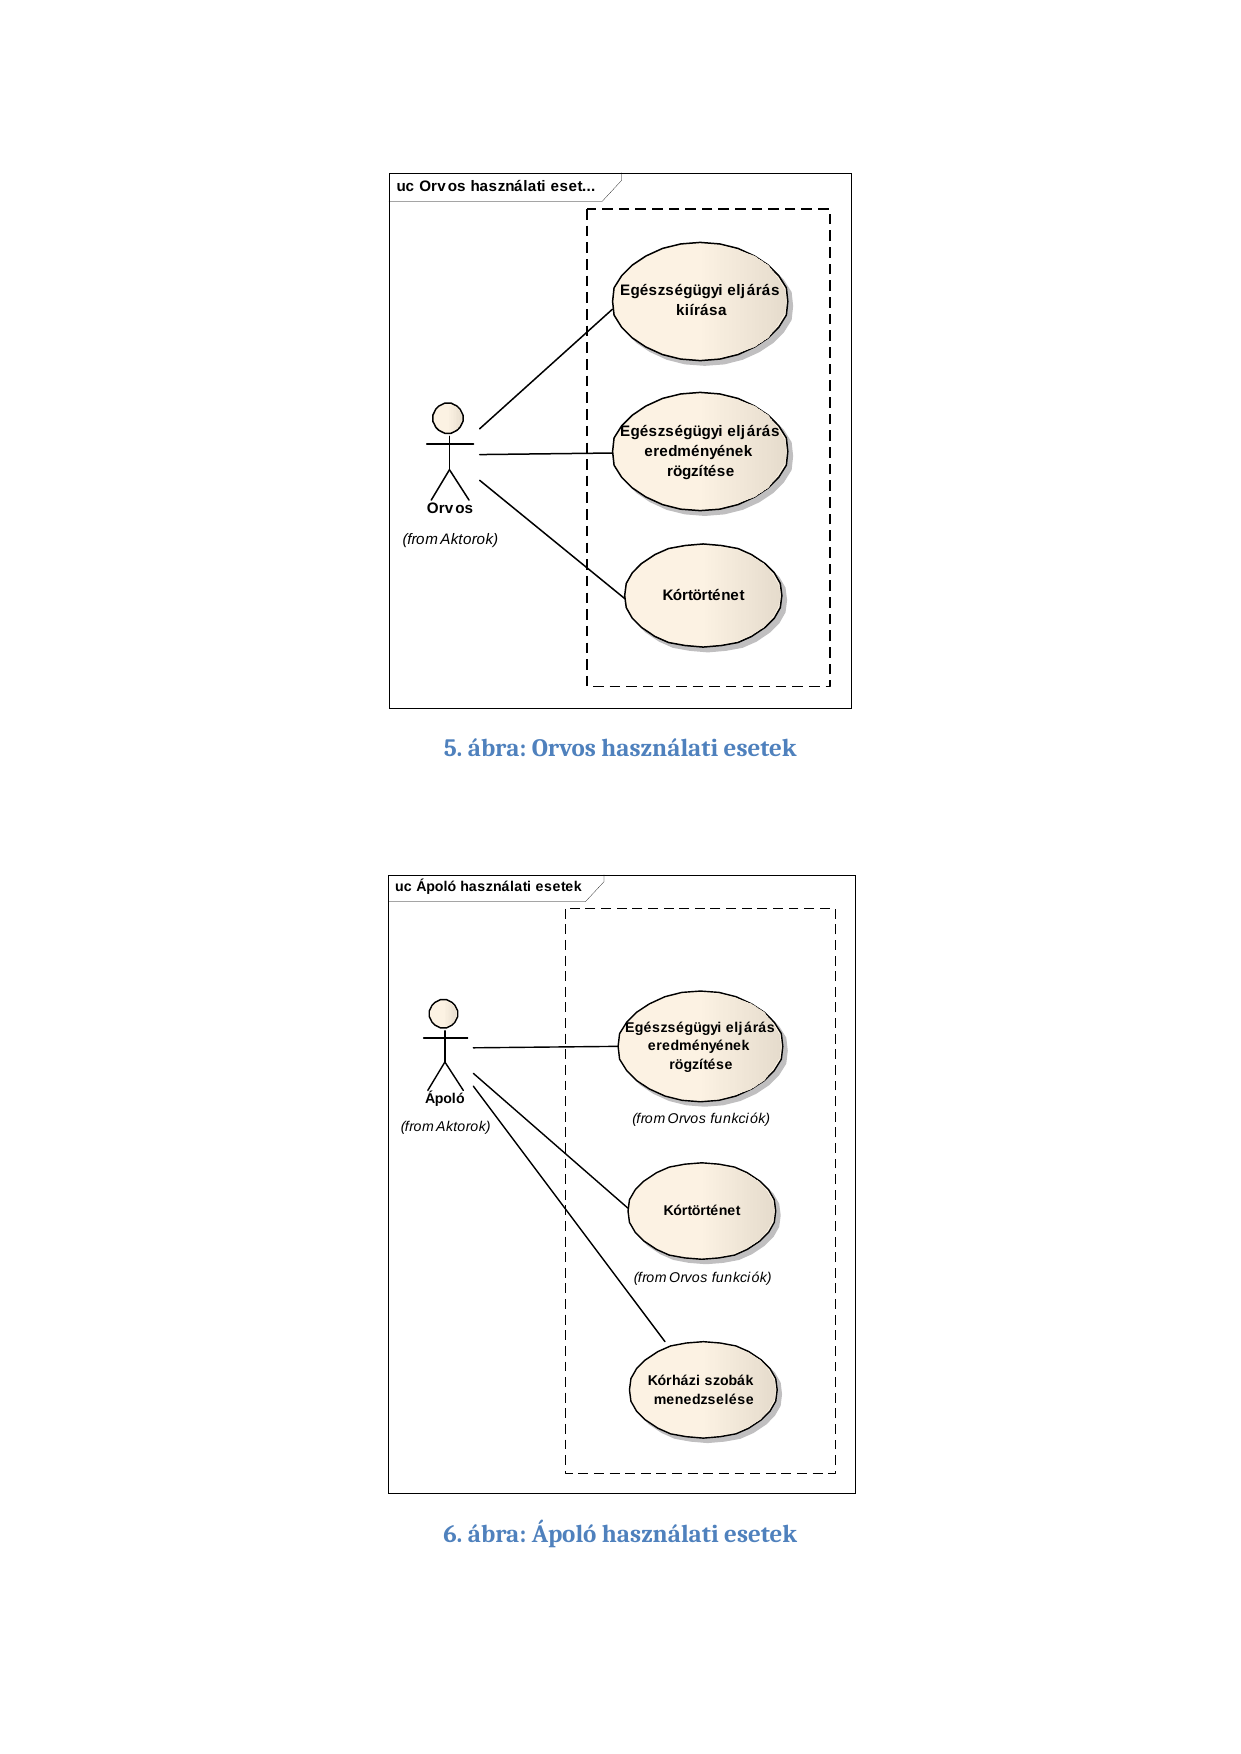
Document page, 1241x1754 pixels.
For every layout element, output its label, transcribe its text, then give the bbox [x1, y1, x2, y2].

subtitle 5. ábra: Orvos használati esetek [118, 734, 1122, 763]
subtitle 6. ábra: Ápoló használati esetek [118, 1520, 1122, 1549]
